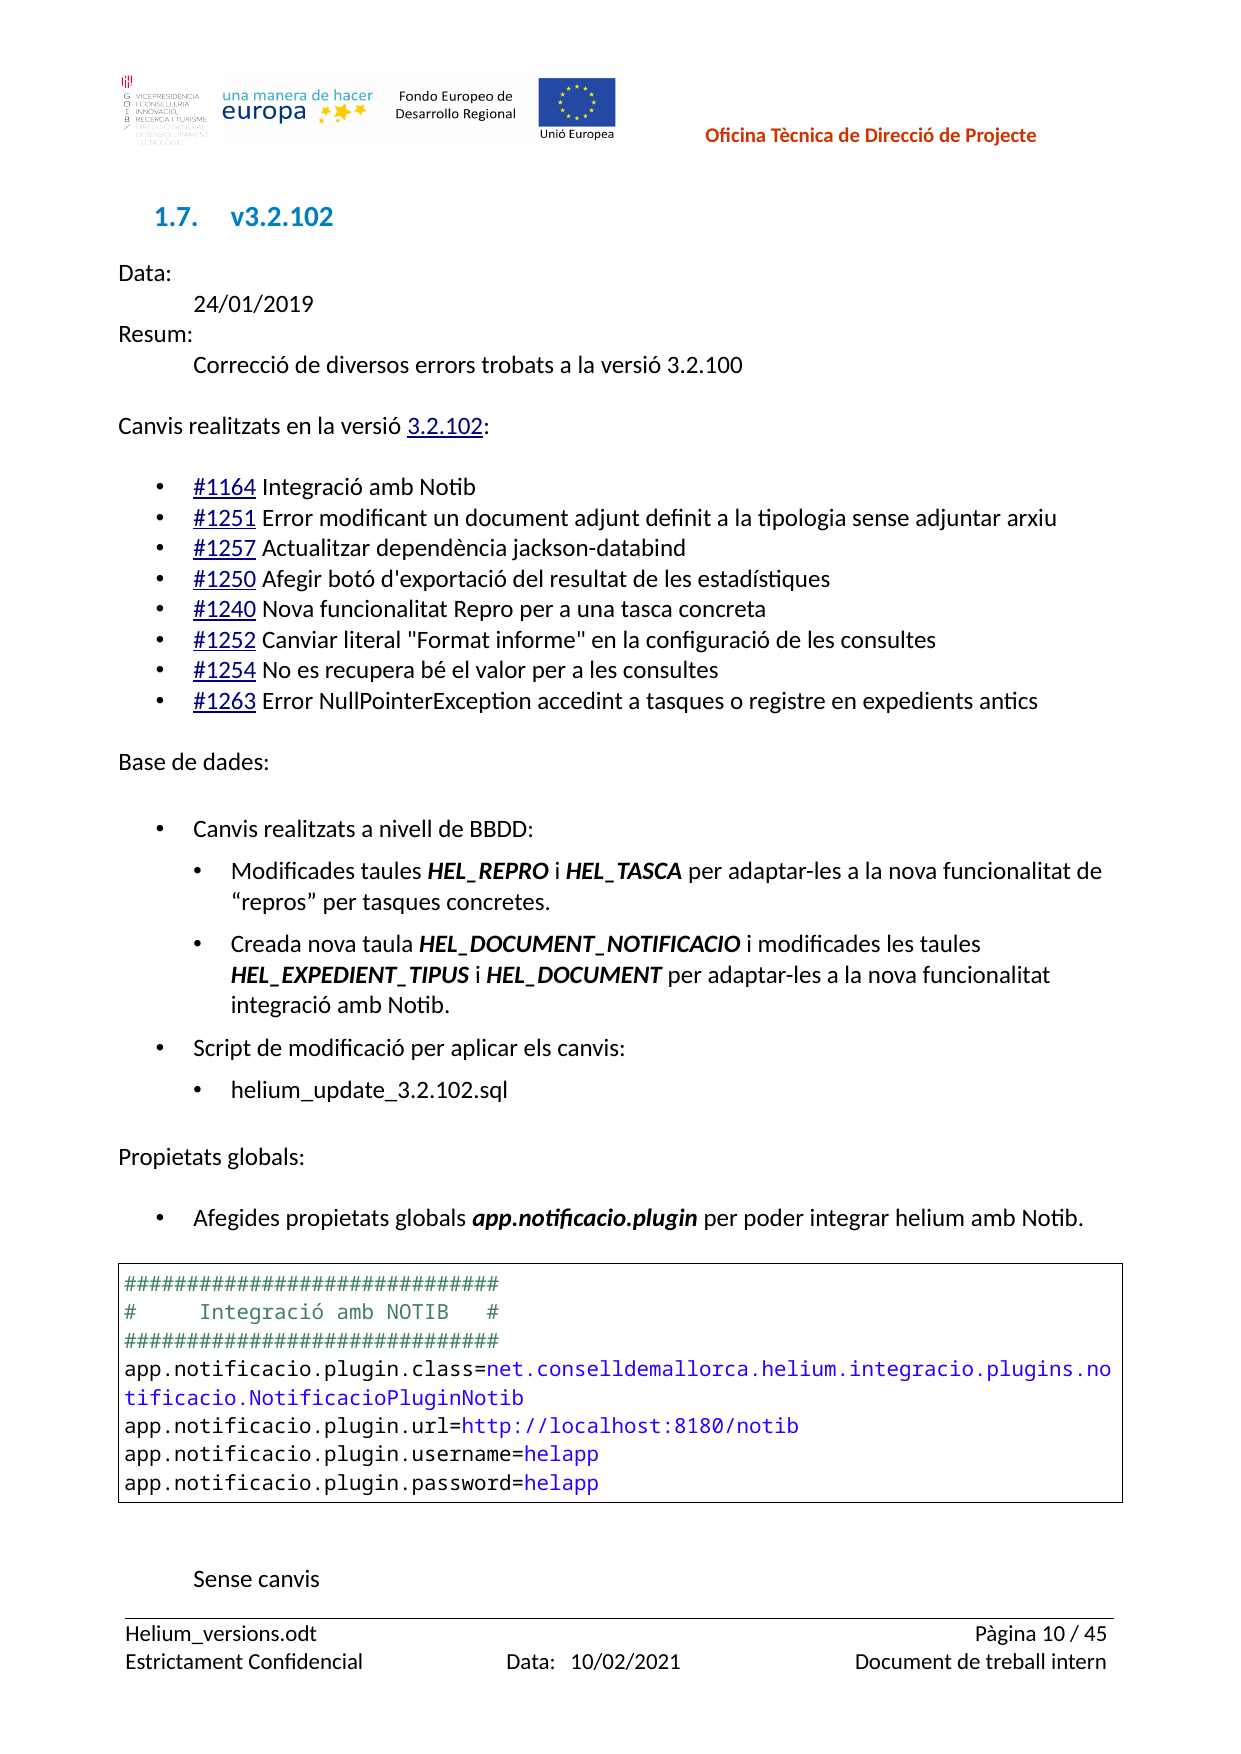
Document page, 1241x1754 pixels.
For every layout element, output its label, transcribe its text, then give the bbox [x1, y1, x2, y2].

text Resum: [118, 319, 1122, 349]
list helium_update_3.2.102.sql [193, 1074, 1122, 1104]
list #1257 Actualitzar dependència jackson-databind [156, 532, 1122, 563]
picture [118, 73, 213, 147]
table_header ############################## # Integració amb NOTIB # ############################## app.notificacio.plugin.class=net.conselldemallorca.helium.integracio.plugins.notificacio.NotificacioPluginNotib app.notificacio.plugin.url=http://localhost:8180/notib app.notificacio.plugin.username=helapp app.notificacio.plugin.password=helapp [119, 1264, 1122, 1502]
text 24/01/2019 [118, 288, 1122, 319]
list Creada nova taula HEL_DOCUMENT_NOTIFICACIO i modificades les taules HEL_EXPEDIENT_TIPUS i HEL_DOCUMENT per adaptar-les a la nova funcionalitat integració amb Notib. [193, 928, 1122, 1020]
list #1240 Nova funcionalitat Repro per a una tasca concreta [156, 593, 1122, 624]
list Script de modificació per aplicar els canvis: [156, 1032, 1122, 1062]
list #1251 Error modificant un document adjunt definit a la tipologia sense adjuntar arxiu [156, 502, 1122, 532]
subtitle v3.2.102 [153, 198, 1122, 234]
text Propietats globals: [118, 1141, 1122, 1172]
list #1164 Integració amb Notib [156, 471, 1122, 502]
text Data: [118, 258, 1122, 288]
list Afegides propietats globals app.notificacio.plugin per poder integrar helium amb Notib. [156, 1202, 1122, 1233]
list #1252 Canviar literal "Format informe" en la configuració de les consultes [156, 624, 1122, 654]
list #1254 No es recupera bé el valor per a les consultes [156, 654, 1122, 685]
list Modificades taules HEL_REPRO i HEL_TASCA per adaptar-les a la nova funcionalitat de “repros” per tasques concretes. [193, 855, 1122, 916]
text Sense canvis [118, 1563, 1122, 1594]
text Correcció de diversos errors trobats a la versió 3.2.100 [118, 349, 1122, 380]
text Canvis realitzats en la versió 3.2.102: [118, 410, 1122, 441]
list Canvis realitzats a nivell de BBDD: [156, 813, 1122, 843]
text Base de dades: [118, 746, 1122, 776]
list #1250 Afegir botó d'exportació del resultat de les estadístiques [156, 563, 1122, 593]
list #1263 Error NullPointerException accedint a tasques o registre en expedients antics [156, 685, 1122, 715]
picture [219, 73, 621, 147]
